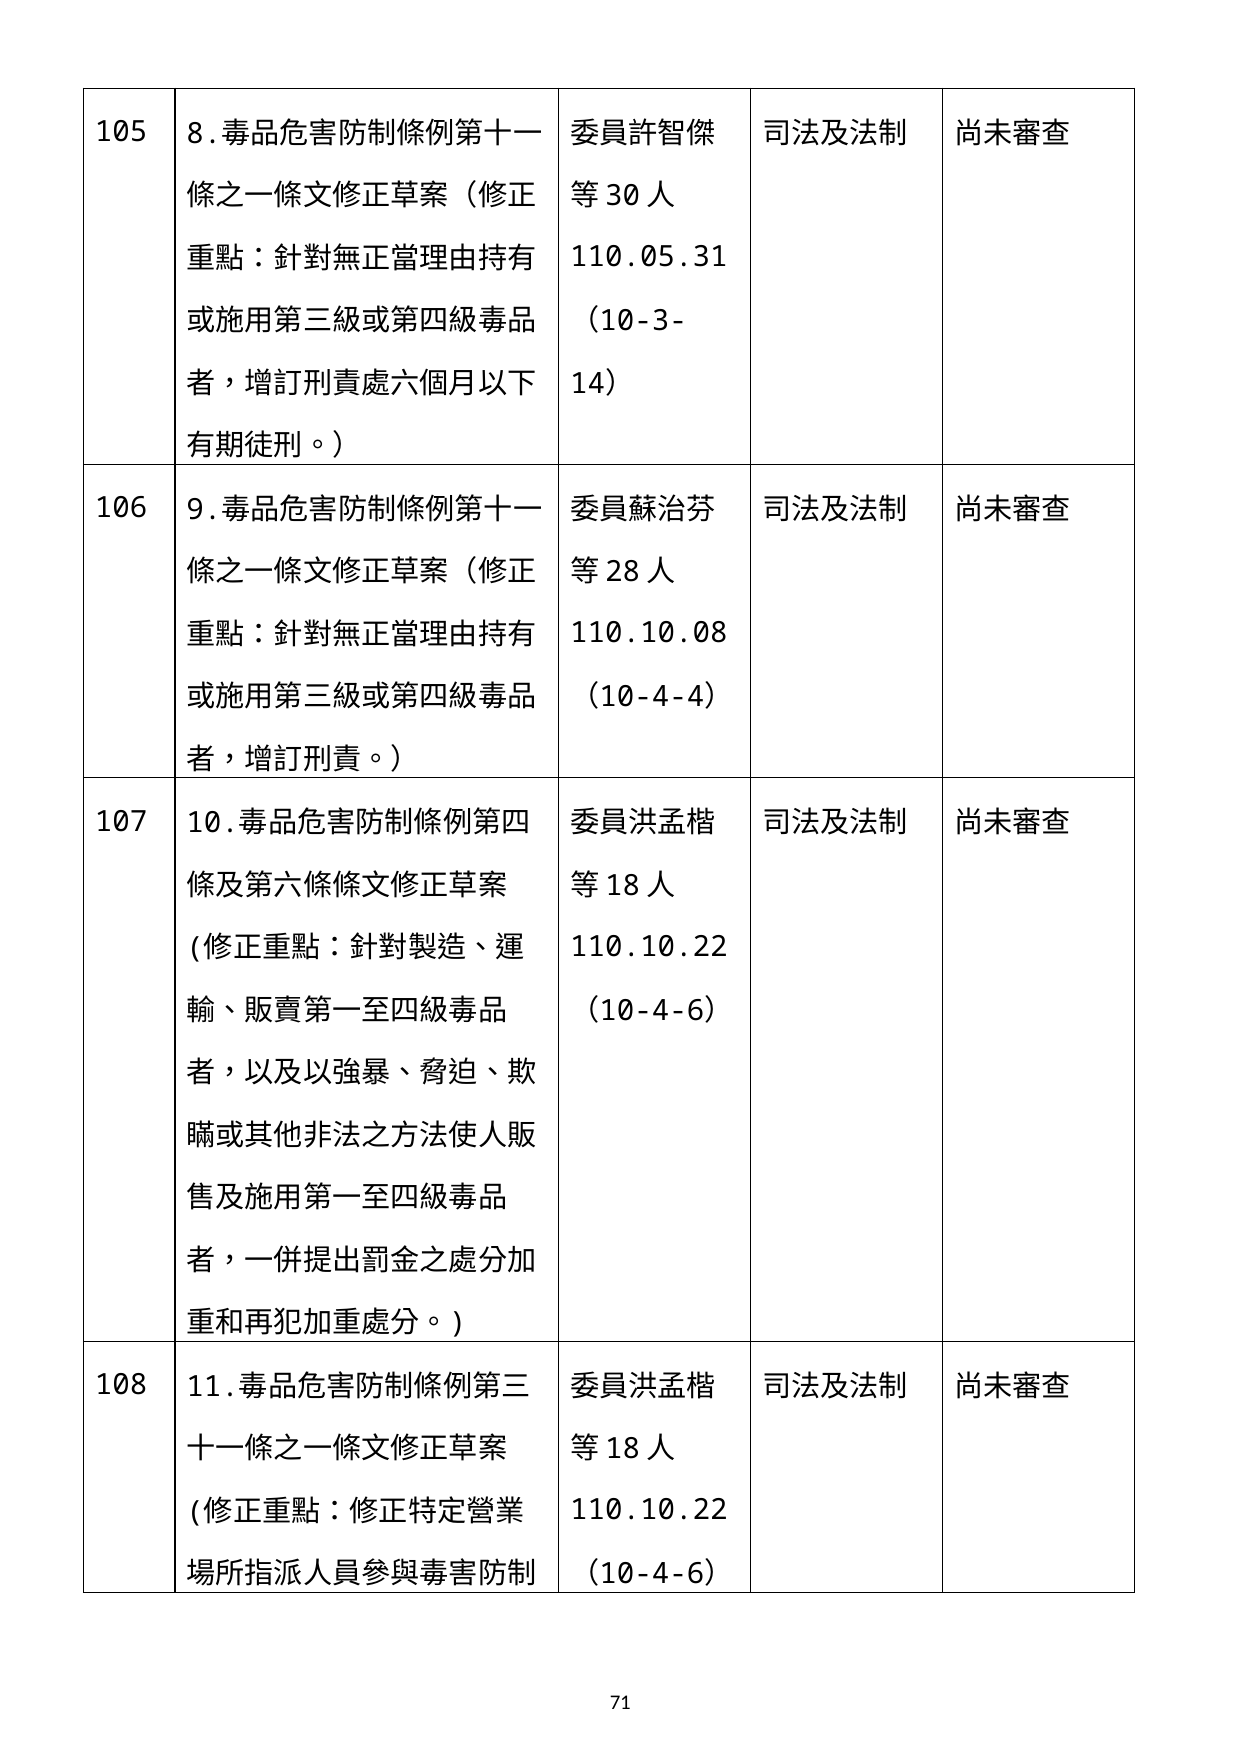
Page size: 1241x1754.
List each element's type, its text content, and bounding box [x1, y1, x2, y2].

table_cell 11.毒品危害防制條例第三十一條之一條文修正草案(修正重點：修正特定營業場所指派人員參與毒害防制 [176, 1342, 558, 1592]
table_cell 尚未審查 [943, 89, 1134, 464]
table_cell 107 [84, 778, 174, 1341]
table_cell 司法及法制 [751, 89, 942, 464]
table_cell 8.毒品危害防制條例第十一條之一條文修正草案（修正重點：針對無正當理由持有或施用第三級或第四級毒品者，增訂刑責處六個月以下有期徒刑。） [176, 89, 558, 464]
table_cell 委員蘇治芬等28人 110.10.08 （10-4-4） [559, 465, 750, 777]
table_cell 105 [84, 89, 174, 464]
table_cell 尚未審查 [943, 465, 1134, 777]
table_cell 委員洪孟楷等18人 110.10.22 （10-4-6） [559, 1342, 750, 1592]
table_cell 委員洪孟楷等18人 110.10.22 （10-4-6） [559, 778, 750, 1341]
table_cell 司法及法制 [751, 778, 942, 1341]
table_cell 尚未審查 [943, 1342, 1134, 1592]
table_cell 司法及法制 [751, 1342, 942, 1592]
table_cell 106 [84, 465, 174, 777]
table_cell 尚未審查 [943, 778, 1134, 1341]
table_cell 108 [84, 1342, 174, 1592]
table_cell 委員許智傑等30人 110.05.31 （10-3-14） [559, 89, 750, 464]
table_cell 司法及法制 [751, 465, 942, 777]
table_cell 10.毒品危害防制條例第四條及第六條條文修正草案(修正重點：針對製造、運輸、販賣第一至四級毒品者，以及以強暴、脅迫、欺瞞或其他非法之方法使人販售及施用第一至四級毒品者，一併提出罰金之處分加重和再犯加重處分。) [176, 778, 558, 1341]
table_cell 9.毒品危害防制條例第十一條之一條文修正草案（修正重點：針對無正當理由持有或施用第三級或第四級毒品者，增訂刑責。） [176, 465, 558, 777]
